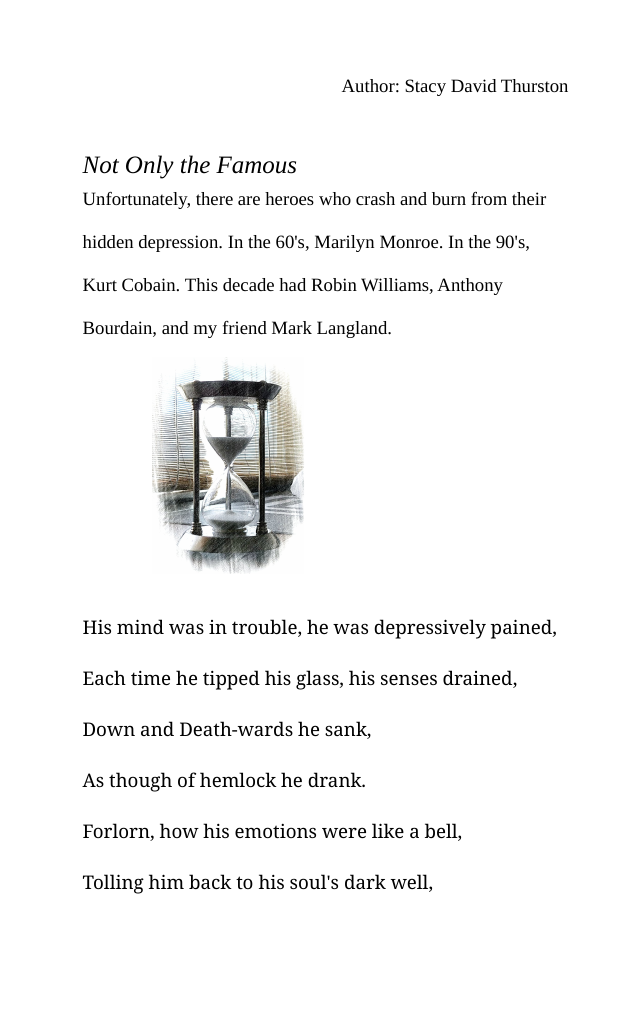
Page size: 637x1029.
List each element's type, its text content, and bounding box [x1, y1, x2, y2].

text Forlorn, how his emotions were like a bell, [82, 818, 568, 844]
text Each time he tipped his glass, his senses drained, [82, 665, 568, 691]
text Down and Death-wards he sank, [82, 716, 568, 742]
subtitle Not Only the Famous [82, 150, 568, 179]
picture [152, 357, 305, 574]
text Tolling him back to his soul's dark well, [82, 869, 568, 895]
text As though of hemlock he drank. [82, 767, 568, 793]
text Unfortunately, there are heroes who crash and burn from their hidden depression. In the 60's, Marilyn Monroe. In the 90's, Kurt Cobain. This decade had Robin Williams, Anthony Bourdain, and my friend Mark Langland. [82, 188, 568, 339]
text His mind was in trouble, he was depressively pained, [82, 574, 568, 639]
